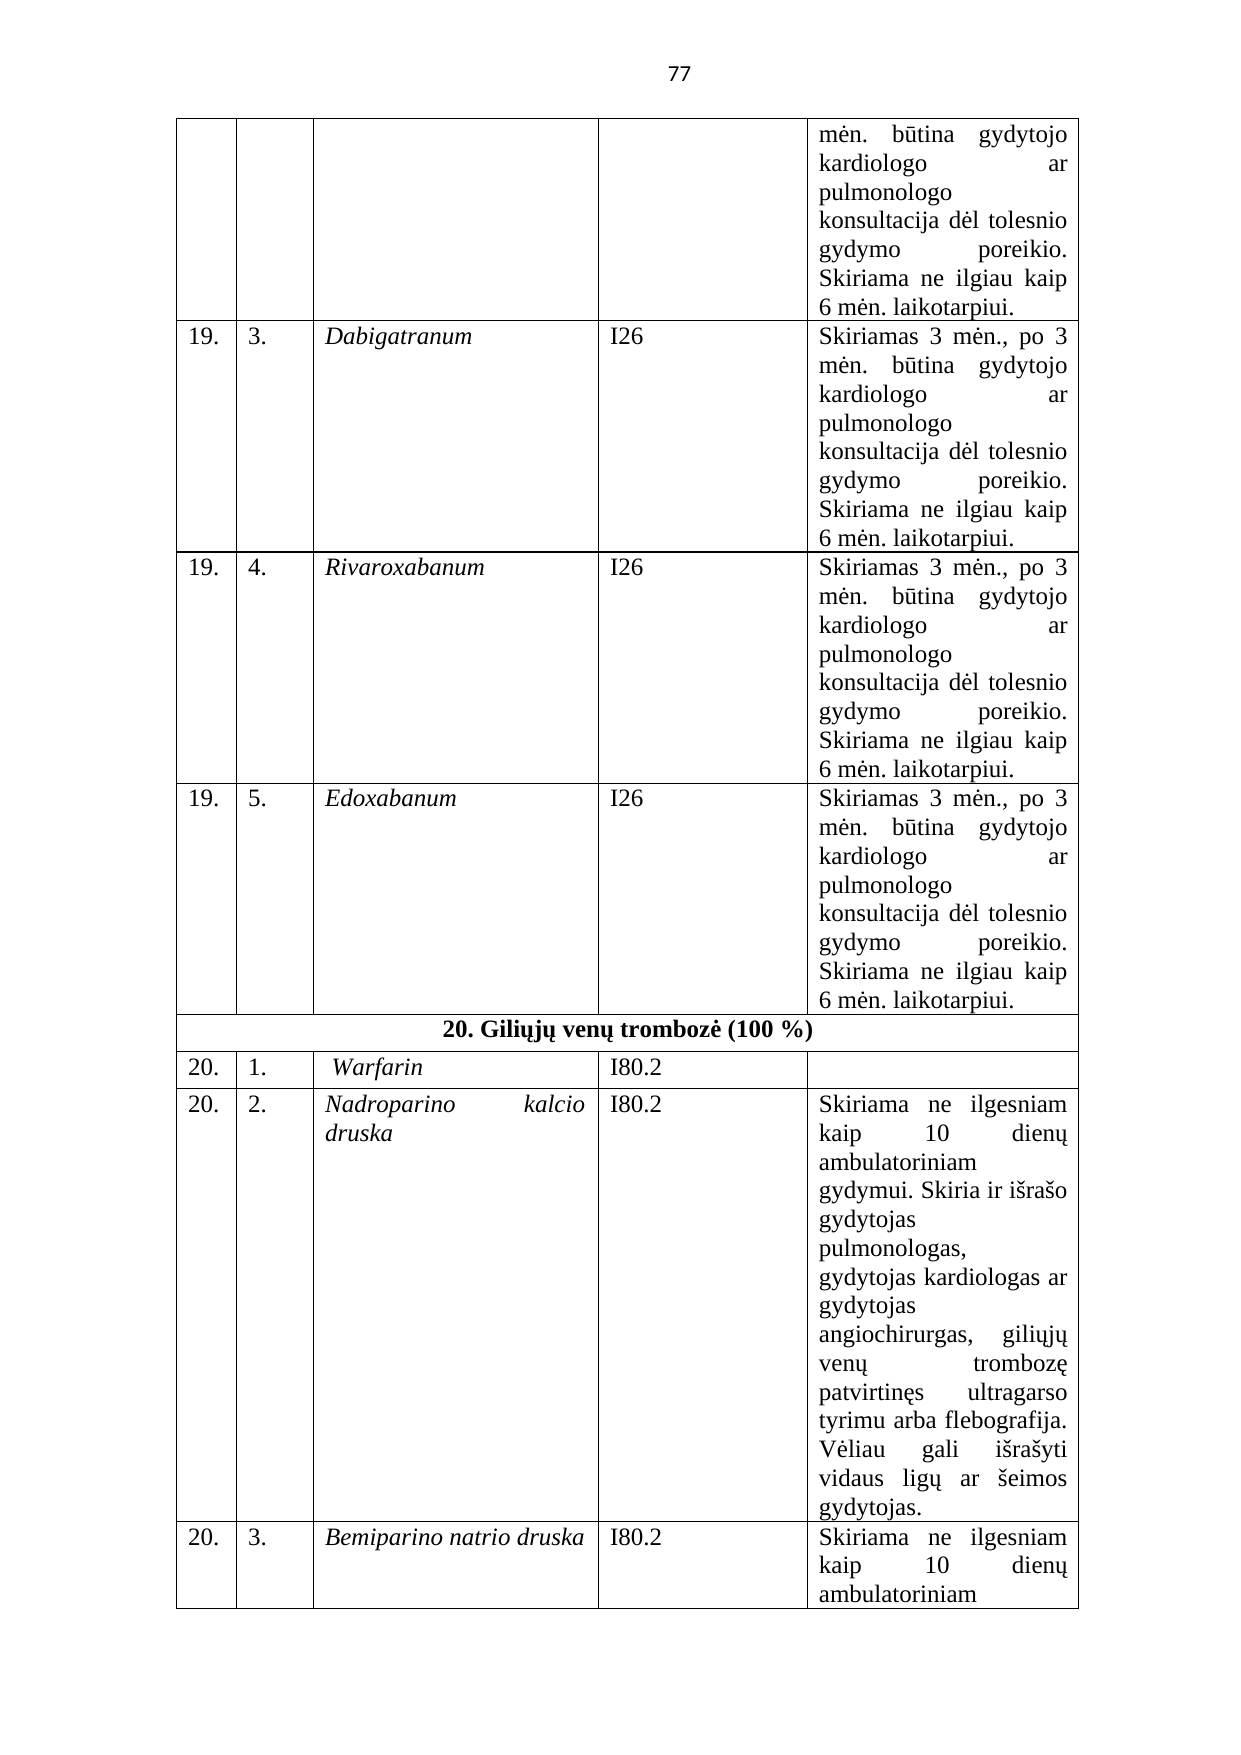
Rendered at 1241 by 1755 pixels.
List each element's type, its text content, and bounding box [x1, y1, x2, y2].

table_cell [1099, 551, 1103, 782]
table_cell [1103, 551, 1109, 782]
table_cell [1109, 1014, 1123, 1051]
table_cell [1093, 320, 1099, 551]
table_cell I26 [599, 553, 807, 782]
table_cell [1099, 1088, 1103, 1521]
table_cell [1109, 1521, 1123, 1608]
table_cell [1084, 1088, 1088, 1521]
table_cell [1099, 1521, 1103, 1608]
table_cell 19. [177, 321, 236, 551]
table_cell 4. [237, 553, 313, 782]
table_cell [1103, 1014, 1109, 1051]
table_cell 20. [177, 1089, 236, 1521]
table_cell 20. Giliųjų venų trombozė (100 %) [177, 1015, 1078, 1051]
table_cell [1093, 1051, 1099, 1088]
table_cell [1084, 1051, 1088, 1088]
table_cell [1084, 783, 1088, 1013]
table_cell [1093, 1014, 1099, 1051]
table_cell [1093, 118, 1099, 320]
table_cell [1109, 783, 1123, 1013]
table_cell [1099, 783, 1103, 1013]
table_cell [808, 1052, 1078, 1088]
table_cell Skiriama ne ilgesniam kaip 10 dienų ambulatoriniam [808, 1522, 1078, 1608]
table_cell 19. [177, 784, 236, 1013]
table_cell [1103, 1051, 1109, 1088]
table_cell I80.2 [599, 1052, 807, 1088]
table_cell I80.2 [599, 1089, 807, 1521]
table_cell [314, 119, 598, 320]
table_cell Dabigatranum [314, 321, 598, 551]
table_cell I26 [599, 784, 807, 1013]
table_cell Skiriamas 3 mėn., po 3 mėn. būtina gydytojo kardiologo ar pulmonologo konsultacija dėl tolesnio gydymo poreikio. Skiriama ne ilgiau kaip 6 mėn. laikotarpiui. [808, 784, 1078, 1013]
table_cell I26 [599, 321, 807, 551]
table_cell 19. [177, 553, 236, 782]
table_cell [1088, 1088, 1093, 1521]
table_cell [1079, 1051, 1083, 1088]
table_cell [599, 119, 807, 320]
table_cell [1103, 118, 1109, 320]
table_cell [1079, 320, 1083, 551]
table_cell 1. [237, 1052, 313, 1088]
table_cell Rivaroxabanum [314, 553, 598, 782]
table_cell 20. [177, 1522, 236, 1608]
table_cell [1079, 783, 1083, 1013]
table_cell 3. [237, 1522, 313, 1608]
table_cell [1079, 118, 1083, 320]
table_cell [1084, 551, 1088, 782]
table_cell [1079, 1014, 1083, 1051]
table_cell [1103, 1521, 1109, 1608]
table_cell 5. [237, 784, 313, 1013]
table_cell [1079, 1521, 1083, 1608]
table_cell [1103, 1088, 1109, 1521]
table_cell [1109, 1088, 1123, 1521]
table_cell Skiriamas 3 mėn., po 3 mėn. būtina gydytojo kardiologo ar pulmonologo konsultacija dėl tolesnio gydymo poreikio. Skiriama ne ilgiau kaip 6 mėn. laikotarpiui. [808, 321, 1078, 551]
table_cell [1099, 1014, 1103, 1051]
table_cell [1093, 783, 1099, 1013]
table_cell Nadroparino kalcio druska [314, 1089, 598, 1521]
table_cell [1099, 320, 1103, 551]
table_cell [1103, 783, 1109, 1013]
table_cell Warfarin [314, 1052, 598, 1088]
table_cell Edoxabanum [314, 784, 598, 1013]
table_cell [1093, 551, 1099, 782]
table_cell [1088, 1014, 1093, 1051]
table_cell [1084, 118, 1088, 320]
table_cell [1093, 1521, 1099, 1608]
table_cell Bemiparino natrio druska [314, 1522, 598, 1608]
table_cell [1084, 320, 1088, 551]
table_cell [1099, 1051, 1103, 1088]
table_cell 3. [237, 321, 313, 551]
table_cell 2. [237, 1089, 313, 1521]
table_cell [1093, 1088, 1099, 1521]
table_cell [1088, 1521, 1093, 1608]
table_cell [1079, 1088, 1083, 1521]
table_cell [1099, 118, 1103, 320]
table_cell [1088, 783, 1093, 1013]
table_cell [1088, 118, 1093, 320]
table_cell [1088, 551, 1093, 782]
table_cell [1088, 320, 1093, 551]
table_cell [1109, 320, 1123, 551]
table_cell [1103, 320, 1109, 551]
table_cell I80.2 [599, 1522, 807, 1608]
table_cell mėn. būtina gydytojo kardiologo ar pulmonologo konsultacija dėl tolesnio gydymo poreikio. Skiriama ne ilgiau kaip 6 mėn. laikotarpiui. [808, 119, 1078, 320]
table_cell [177, 119, 236, 320]
table_cell Skiriamas 3 mėn., po 3 mėn. būtina gydytojo kardiologo ar pulmonologo konsultacija dėl tolesnio gydymo poreikio. Skiriama ne ilgiau kaip 6 mėn. laikotarpiui. [808, 553, 1078, 782]
table_cell 20. [177, 1052, 236, 1088]
table_cell [1109, 118, 1123, 320]
table_cell [1109, 1051, 1123, 1088]
table_cell [1084, 1521, 1088, 1608]
table_cell [1109, 551, 1123, 782]
table_cell Skiriama ne ilgesniam kaip 10 dienų ambulatoriniam gydymui. Skiria ir išrašo gydytojas pulmonologas, gydytojas kardiologas ar gydytojas angiochirurgas, giliųjų venų trombozę patvirtinęs ultragarso tyrimu arba flebografija. Vėliau gali išrašyti vidaus ligų ar šeimos gydytojas. [808, 1089, 1078, 1521]
table_cell [1084, 1014, 1088, 1051]
table_cell [1079, 551, 1083, 782]
table_cell [1088, 1051, 1093, 1088]
table_cell [237, 119, 313, 320]
